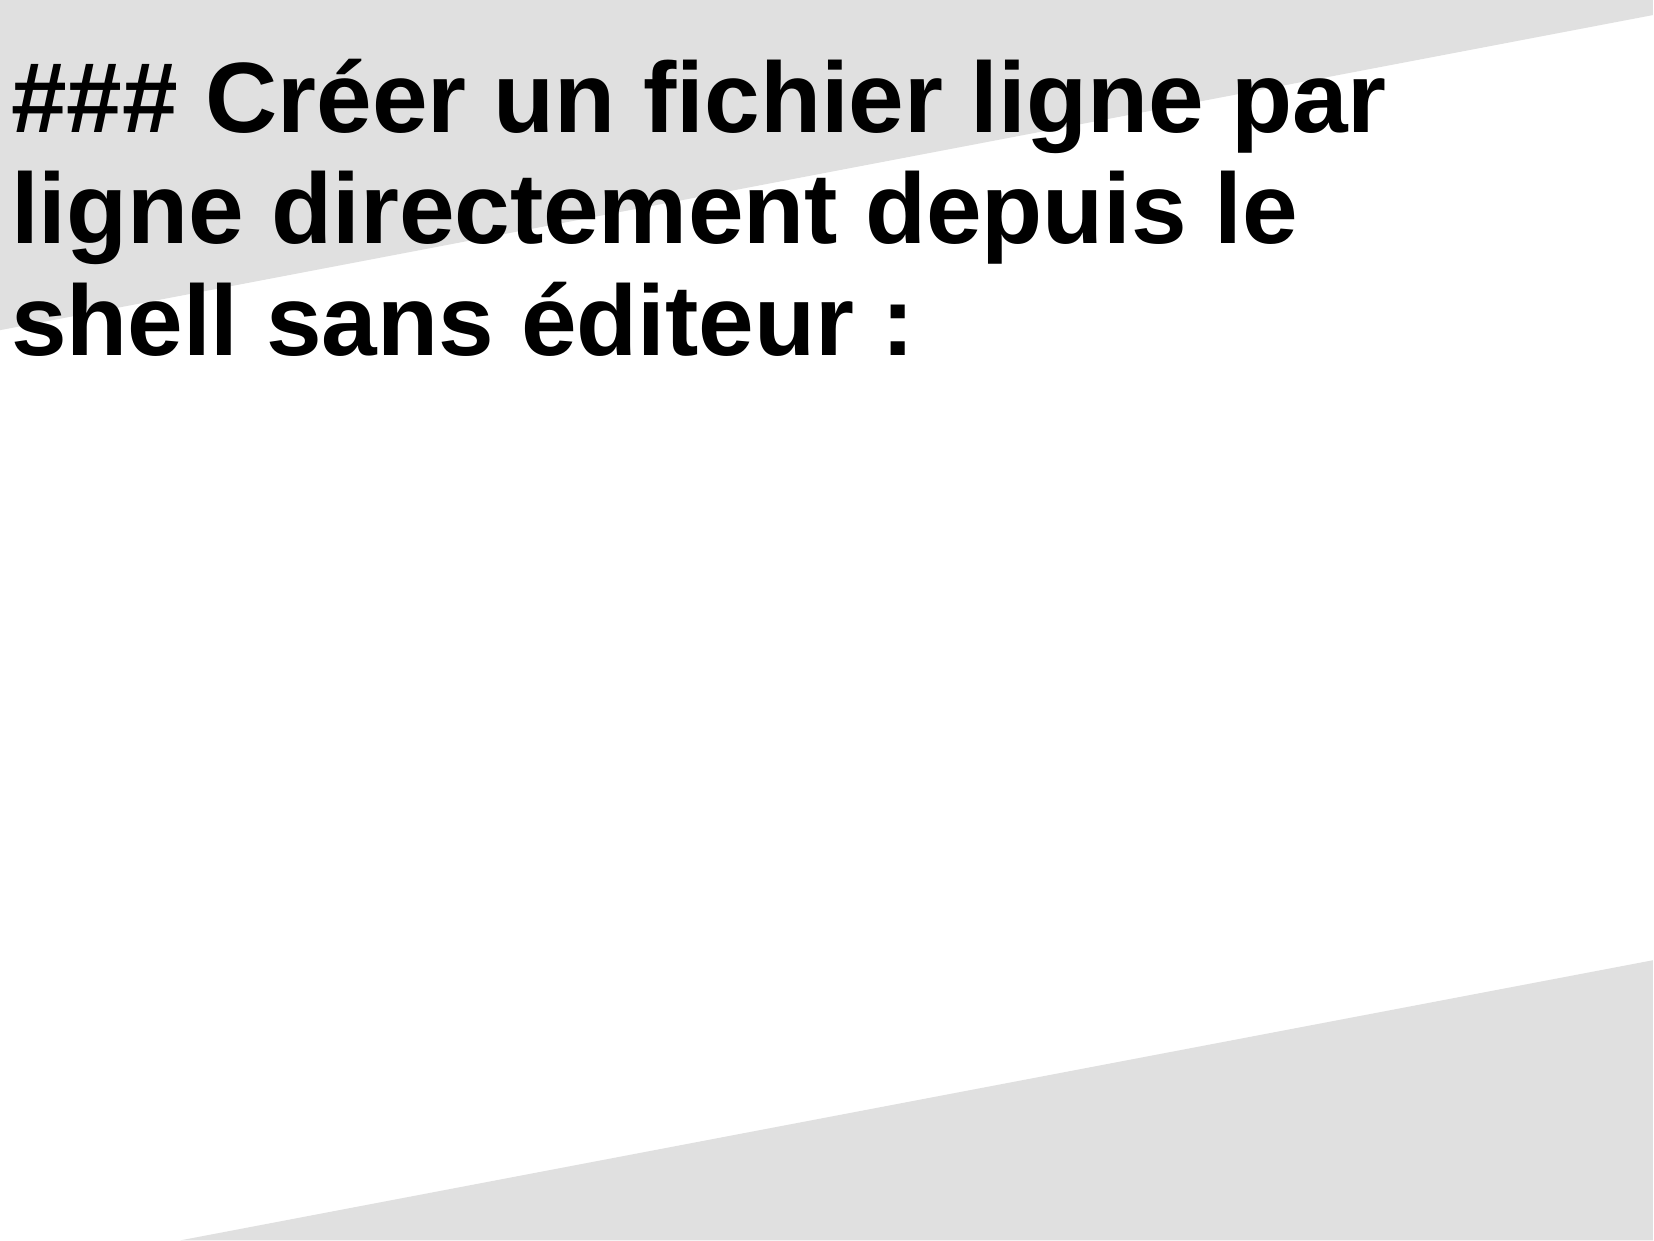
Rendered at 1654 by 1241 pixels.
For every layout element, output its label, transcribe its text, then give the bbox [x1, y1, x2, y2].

title ### Créer un fichier ligne par ligne directement depuis le shell sans éditeur : [11, 41, 1499, 377]
